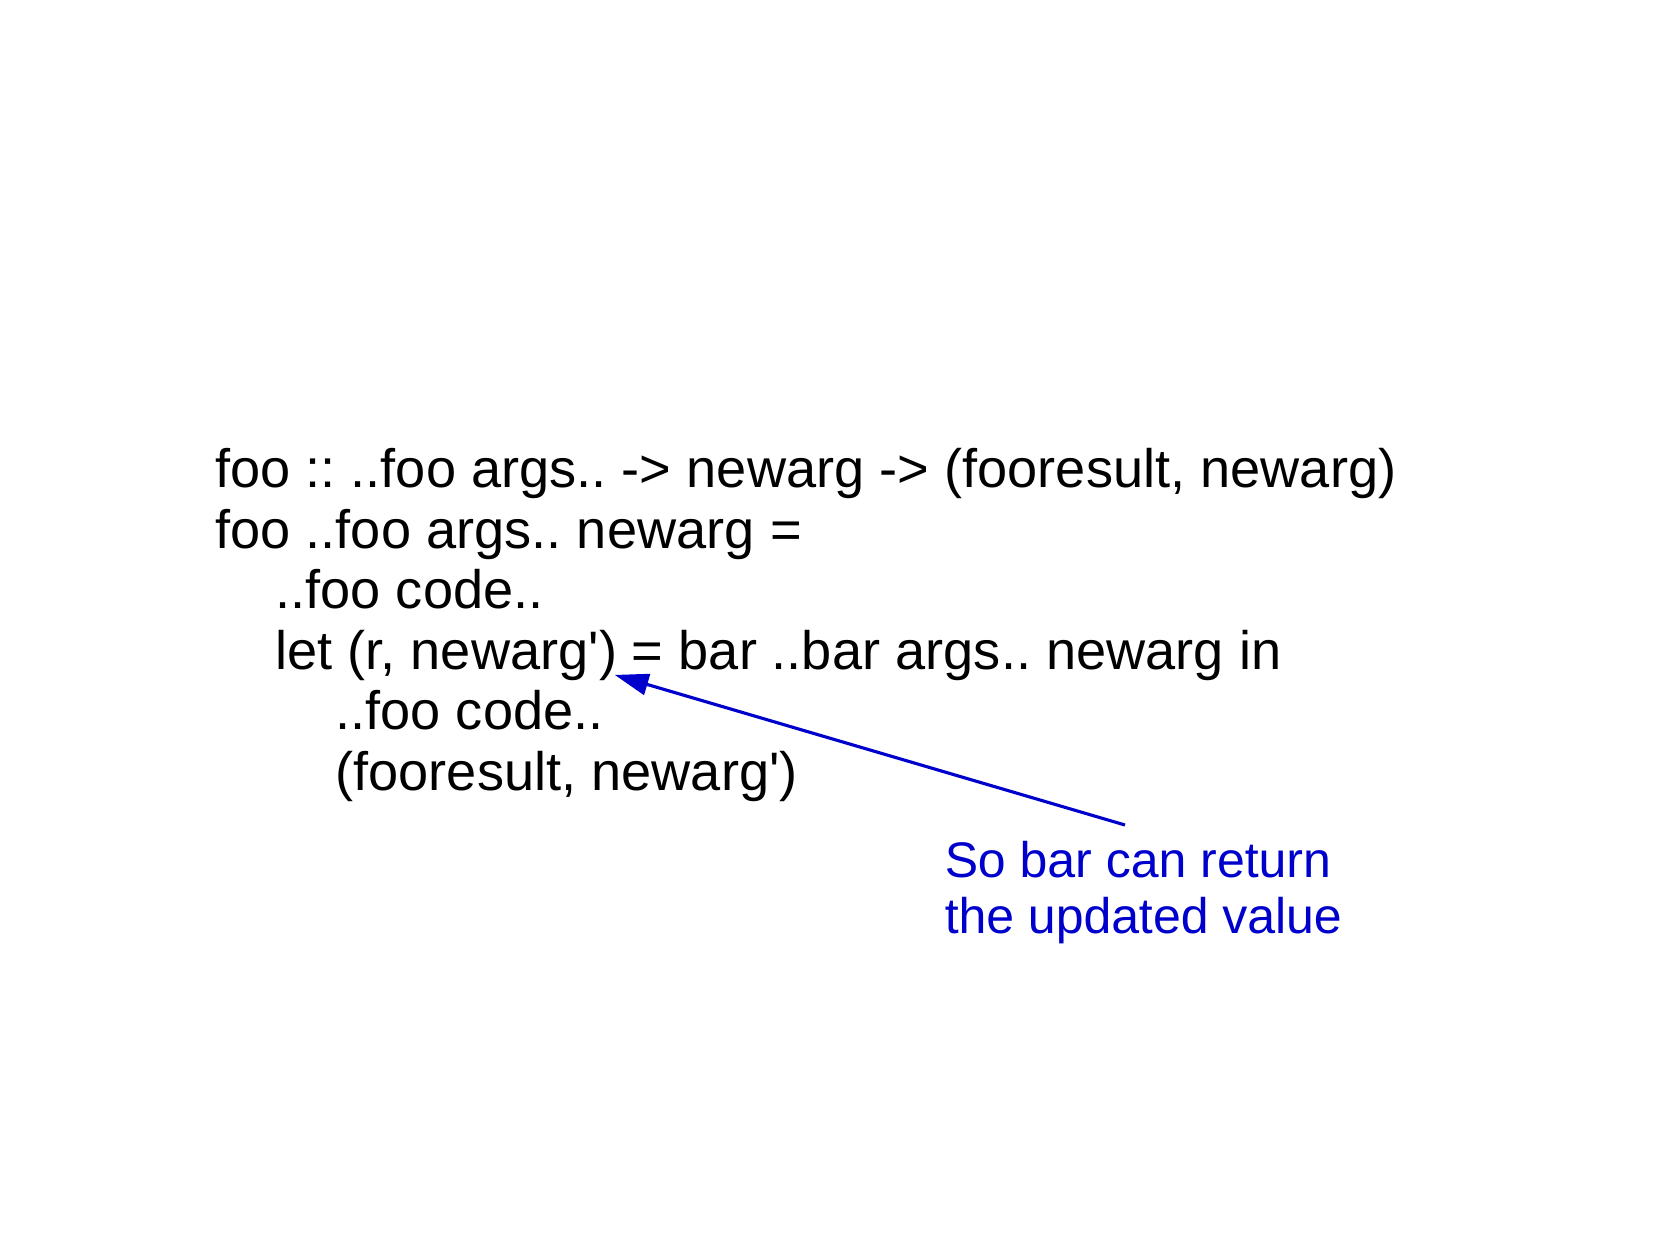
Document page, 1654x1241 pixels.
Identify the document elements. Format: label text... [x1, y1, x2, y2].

text_box So bar can return the updated value [930, 825, 1357, 953]
subtitle foo :: ..foo args.. -> newarg -> (fooresult, newarg) foo ..foo args.. newarg = ..foo code.. let (r, newarg') = bar ..bar args.. newarg in ..foo code.. (fooresult, newarg') [215, 355, 1438, 885]
